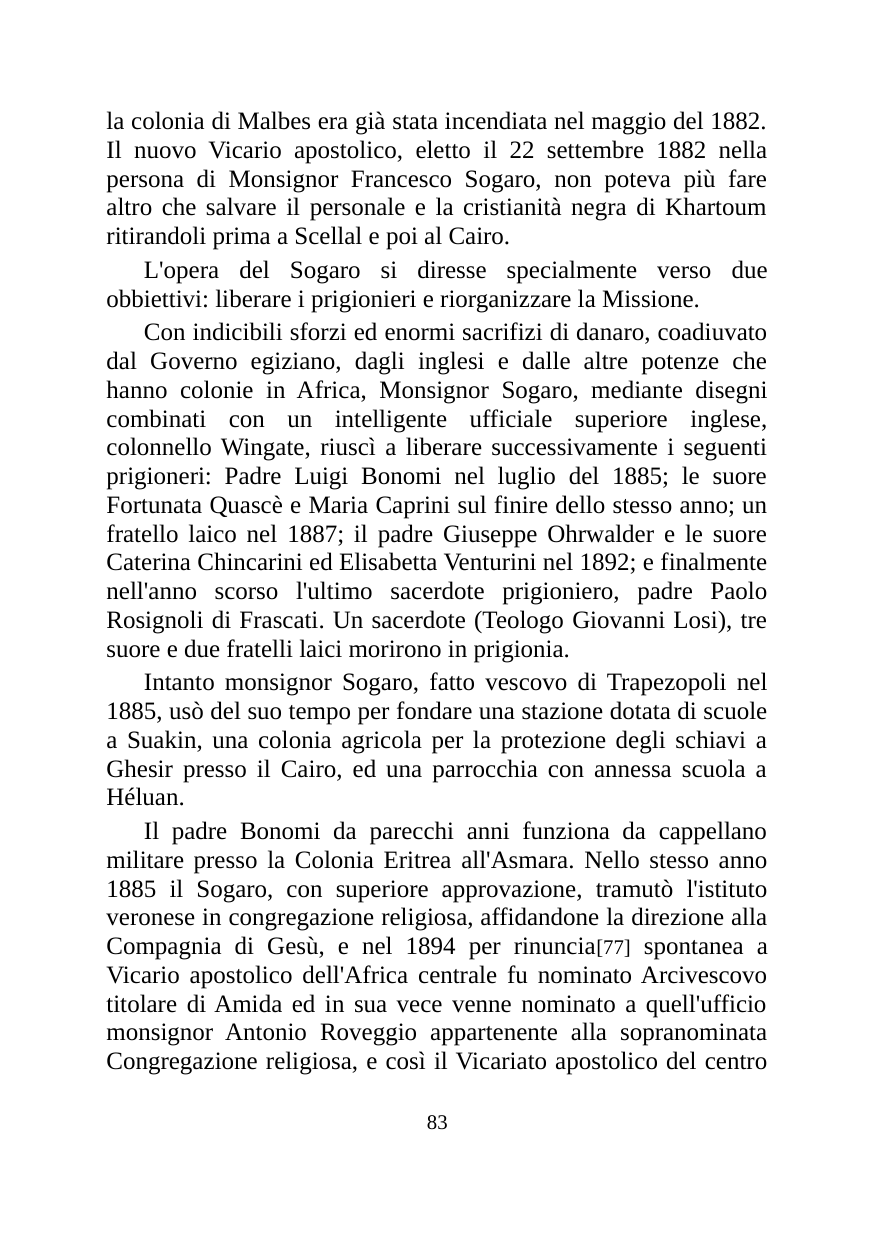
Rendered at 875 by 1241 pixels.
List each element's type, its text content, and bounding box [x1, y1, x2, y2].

text la colonia di Malbes era già stata incendiata nel maggio del 1882. Il nuovo Vicario apostolico, eletto il 22 settembre 1882 nella persona di Monsignor Francesco Sogaro, non poteva più fare altro che salvare il personale e la cristianità negra di Khartoum ritirandoli prima a Scellal e poi al Cairo. [106, 106, 768, 250]
text Il padre Bonomi da parecchi anni funziona da cappellano militare presso la Colonia Eritrea all'Asmara. Nello stesso anno 1885 il Sogaro, con superiore approvazione, tramutò l'istituto veronese in congregazione religiosa, affidandone la direzione alla Compagnia di Gesù, e nel 1894 per rinuncia[77] spontanea a Vicario apostolico dell'Africa centrale fu nominato Arcivescovo titolare di Amida ed in sua vece venne nominato a quell'ufficio monsignor Antonio Roveggio appartenente alla sopranominata Congregazione religiosa, e così il Vicariato apostolico del centro [106, 816, 768, 1075]
text Intanto monsignor Sogaro, fatto vescovo di Trapezopoli nel 1885, usò del suo tempo per fondare una stazione dotata di scuole a Suakin, una colonia agricola per la protezione degli schiavi a Ghesir presso il Cairo, ed una parrocchia con annessa scuola a Héluan. [106, 667, 768, 811]
text Con indicibili sforzi ed enormi sacrifizi di danaro, coadiuvato dal Governo egiziano, dagli inglesi e dalle altre potenze che hanno colonie in Africa, Monsignor Sogaro, mediante disegni combinati con un intelligente ufficiale superiore inglese, colonnello Wingate, riuscì a liberare successivamente i seguenti prigioneri: Padre Luigi Bonomi nel luglio del 1885; le suore Fortunata Quascè e Maria Caprini sul finire dello stesso anno; un fratello laico nel 1887; il padre Giuseppe Ohrwalder e le suore Caterina Chincarini ed Elisabetta Venturini nel 1892; e finalmente nell'anno scorso l'ultimo sacerdote prigioniero, padre Paolo Rosignoli di Frascati. Un sacerdote (Teologo Giovanni Losi), tre suore e due fratelli laici morirono in prigionia. [106, 317, 768, 662]
text L'opera del Sogaro si diresse specialmente verso due obbiettivi: liberare i prigionieri e riorganizzare la Missione. [106, 255, 768, 312]
